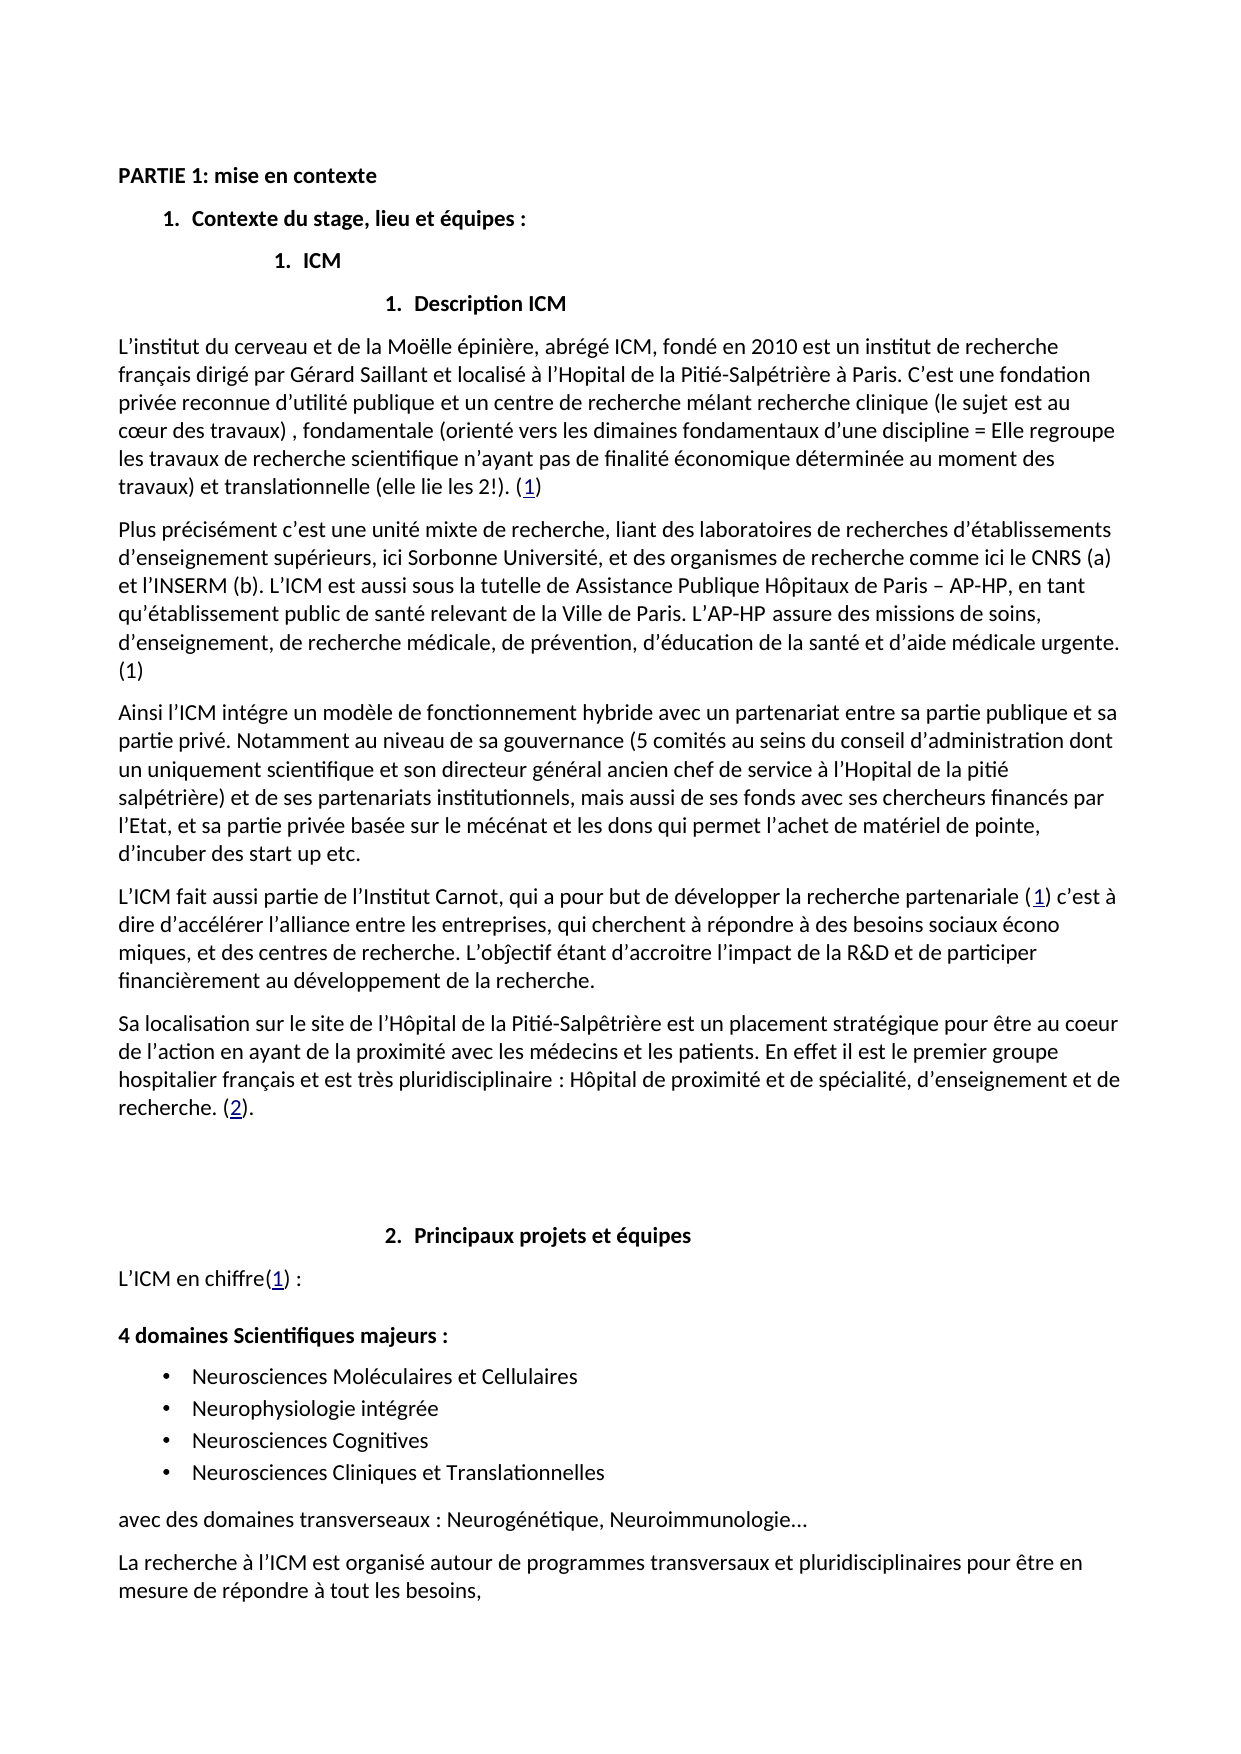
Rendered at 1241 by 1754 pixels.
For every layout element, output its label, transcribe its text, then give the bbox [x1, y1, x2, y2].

text La recherche à l’ICM est organisé autour de programmes transversaux et pluridisciplinaires pour être en mesure de répondre à tout les besoins, [118, 1548, 1122, 1604]
subtitle 4 domaines Scientifiques majeurs : [118, 1321, 1122, 1349]
list Neurophysiologie intégrée [162, 1394, 1122, 1422]
list ICM [273, 246, 1122, 274]
text Ainsi l’ICM intégre un modèle de fonctionnement hybride avec un partenariat entre sa partie publique et sa partie privé. Notamment au niveau de sa gouvernance (5 comités au seins du conseil d’administration dont un uniquement scientifique et son directeur général ancien chef de service à l’Hopital de la pitié salpétrière) et de ses partenariats institutionnels, mais aussi de ses fonds avec ses chercheurs financés par l’Etat, et sa partie privée basée sur le mécénat et les dons qui permet l’achet de matériel de pointe, d’incuber des start up etc. [118, 698, 1122, 867]
text L’institut du cerveau et de la Moëlle épinière, abrégé ICM, fondé en 2010 est un institut de recherche français dirigé par Gérard Saillant et localisé à l’Hopital de la Pitié-Salpétrière à Paris. C’est une fondation privée reconnue d’utilité publique et un centre de recherche mélant recherche clinique (le sujet est au cœur des travaux) , fondamentale (orienté vers les dimaines fondamentaux d’une discipline = Elle regroupe les travaux de recherche scientifique n’ayant pas de finalité économique déterminée au moment des travaux) et translationnelle (elle lie les 2!). (1) [118, 332, 1122, 500]
list Principaux projets et équipes [384, 1221, 1122, 1249]
text PARTIE 1: mise en contexte [118, 161, 1122, 189]
text L’ICM en chiffre(1) : [118, 1264, 1122, 1292]
list Neurosciences Cognitives [162, 1426, 1122, 1454]
list Description ICM [384, 289, 1122, 317]
text L’ICM fait aussi partie de l’Institut Carnot, qui a pour but de développer la recherche partenariale (1) c’est à dire d’accélérer l’alliance entre les entreprises, qui cherchent à répondre à des besoins sociaux écono miques, et des centres de recherche. L’obĵectif étant d’accroitre l’impact de la R&D et de participer financièrement au développement de la recherche. [118, 882, 1122, 994]
text Sa localisation sur le site de l’Hôpital de la Pitié-Salpêtrière est un placement stratégique pour être au coeur de l’action en ayant de la proximité avec les médecins et les patients. En effet il est le premier groupe hospitalier français et est très pluridisciplinaire : Hôpital de proximité et de spécialité, d’enseignement et de recherche. (2). [118, 1009, 1122, 1121]
list Neurosciences Cliniques et Translationnelles [162, 1458, 1122, 1486]
list Contexte du stage, lieu et équipes : [162, 203, 1122, 232]
list Neurosciences Moléculaires et Cellulaires [162, 1362, 1122, 1390]
text avec des domaines transverseaux : Neurogénétique, Neuroimmunologie... [118, 1505, 1122, 1533]
text Plus précisément c’est une unité mixte de recherche, liant des laboratoires de recherches d’établissements d’enseignement supérieurs, ici Sorbonne Université, et des organismes de recherche comme ici le CNRS (a) et l’INSERM (b). L’ICM est aussi sous la tutelle de Assistance Publique Hôpitaux de Paris – AP-HP, en tant qu’établissement public de santé relevant de la Ville de Paris. L’AP-HP assure des missions de soins, d’enseignement, de recherche médicale, de prévention, d’éducation de la santé et d’aide médicale urgente.(1) [118, 515, 1122, 684]
